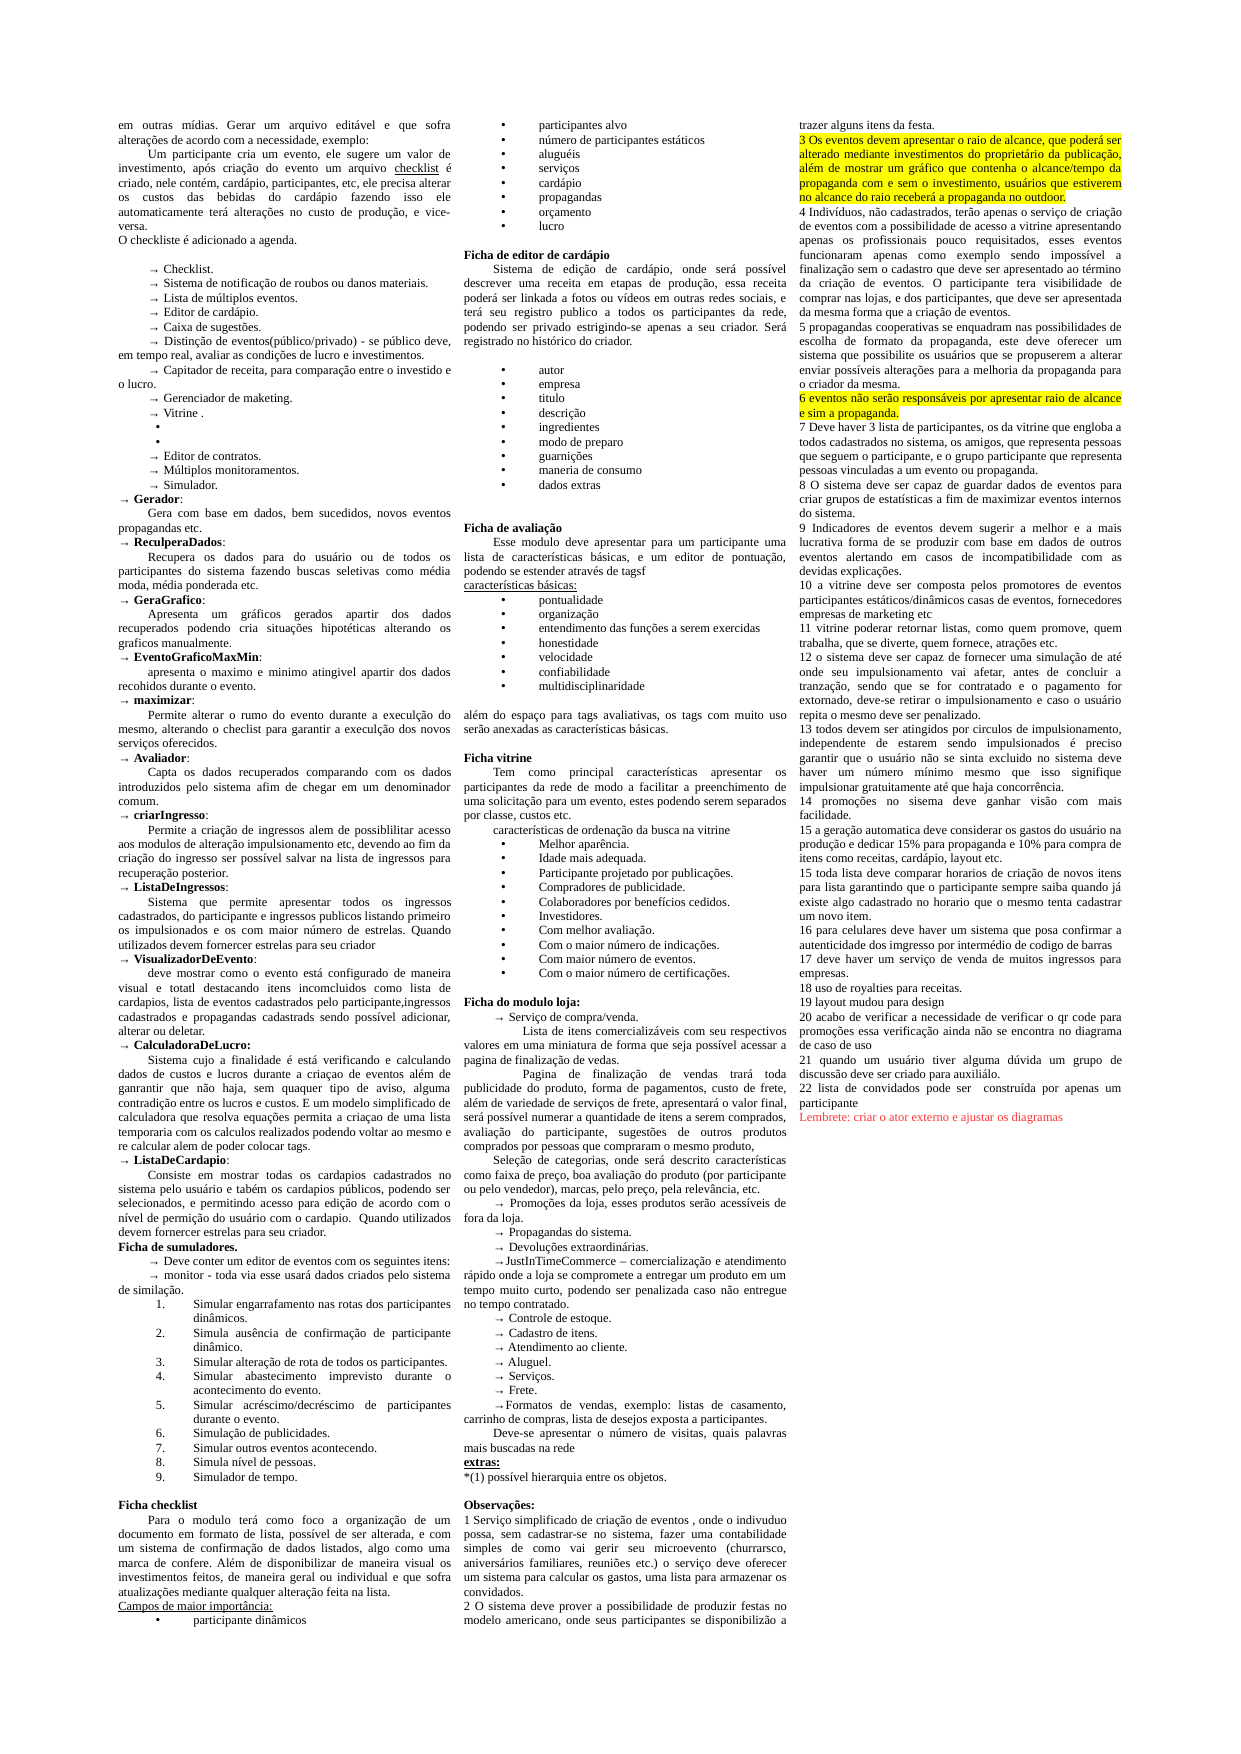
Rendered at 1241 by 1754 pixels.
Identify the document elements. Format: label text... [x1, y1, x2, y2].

text → Vitrine . [118, 406, 451, 420]
list maneria de consumo [501, 463, 787, 477]
text Gera com base em dados, bem sucedidos, novos eventos propagandas etc. [118, 506, 451, 535]
text → Múltiplos monitoramentos. [118, 463, 451, 477]
list serviços [501, 161, 787, 176]
text Seleção de categorias, onde será descrito características como faixa de preço, boa avaliação do produto (por participante ou pelo vendedor), marcas, pelo preço, pela relevância, etc. [463, 1153, 787, 1196]
text → maximizar: [118, 693, 451, 707]
list empresa [501, 377, 787, 391]
text → criarIngresso: [118, 808, 451, 822]
text características de ordenação da busca na vitrine [463, 822, 787, 837]
list cardápio [501, 176, 787, 190]
text → Editor de contratos. [118, 449, 451, 463]
text Sistema que permite apresentar todos os ingressos cadastrados, do participante e ingressos publicos listando primeiro os impulsionados e os com maior número de estrelas. Quando utilizados devem fornercer estrelas para seu criador [118, 894, 451, 952]
text → GeraGrafico: [118, 592, 451, 607]
text Ficha de editor de cardápio [463, 247, 787, 262]
list descrição [501, 406, 787, 420]
text 5 propagandas cooperativas se enquadram nas possibilidades de escolha de formato da propaganda, este deve oferecer um sistema que possibilite os usuários que se propuserem a alterar enviar possíveis alterações para a melhoria da propaganda para o criador da mesma. [799, 319, 1122, 391]
list guarnições [501, 449, 787, 463]
text extras: [463, 1455, 787, 1469]
text → CalculadoraDeLucro: [118, 1038, 451, 1052]
text em outras mídias. Gerar um arquivo editável e que sofra alterações de acordo com a necessidade, exemplo: [118, 118, 451, 147]
list autor [501, 362, 787, 377]
text Capta os dados recuperados comparando com os dados introduzidos pelo sistema afim de chegar em um denominador comum. [118, 765, 451, 808]
text → Cadastro de itens. [463, 1326, 787, 1340]
text 14 promoções no sisema deve ganhar visão com mais facilidade. [799, 794, 1122, 822]
text 22 lista de convidados pode ser construída por apenas um participante [799, 1081, 1122, 1110]
text → Checklist. [118, 262, 451, 276]
text → VisualizadorDeEvento: [118, 952, 451, 966]
text Apresenta um gráficos gerados apartir dos dados recuperados podendo cria situações hipotéticas alterando os graficos manualmente. [118, 607, 451, 650]
list número de participantes estáticos [501, 132, 787, 147]
text → Promoções da loja, esses produtos serão acessíveis de fora da loja. [463, 1196, 787, 1225]
text 16 para celulares deve haver um sistema que posa confirmar a autenticidade dos imgresso por intermédio de codigo de barras [799, 923, 1122, 952]
text Pagina de finalização de vendas trará toda publicidade do produto, forma de pagamentos, custo de frete, além de variedade de serviços de frete, apresentará o valor final, será possível numerar a quantidade de itens a serem comprados, avaliação do participante, sugestões de outros produtos comprados por pessoas que compraram o mesmo produto, [463, 1067, 787, 1153]
text Ficha de sumuladores. [118, 1239, 451, 1254]
text Deve-se apresentar o número de visitas, quais palavras mais buscadas na rede [463, 1426, 787, 1455]
text → ListaDeCardapio: [118, 1153, 451, 1167]
text → Distinção de eventos(público/privado) - se público deve, em tempo real, avaliar as condições de lucro e investimentos. [118, 334, 451, 362]
text → Devoluções extraordinárias. [463, 1239, 787, 1254]
list participante dinâmicos [156, 1613, 451, 1627]
text 18 uso de royalties para receitas. [799, 981, 1122, 995]
text Recupera os dados para do usuário ou de todos os participantes do sistema fazendo buscas seletivas como média moda, média ponderada etc. [118, 549, 451, 592]
text Lista de itens comercializáveis com seu respectivos valores em uma miniatura de forma que seja possível acessar a pagina de finalização de vedas. [463, 1024, 787, 1067]
text 11 vitrine poderar retornar listas, como quem promove, quem trabalha, que se diverte, quem fornece, atrações etc. [799, 621, 1122, 650]
text Campos de maior importância: [118, 1599, 451, 1613]
text → Propagandas do sistema. [463, 1225, 787, 1239]
text 7 Deve haver 3 lista de participantes, os da vitrine que engloba a todos cadastrados no sistema, os amigos, que representa pessoas que seguem o participante, e o grupo participante que representa pessoas vinculadas a um evento ou propaganda. [799, 420, 1122, 477]
list Compradores de publicidade. [501, 880, 787, 894]
list aluguéis [501, 147, 787, 161]
list Com maior número de eventos. [501, 952, 787, 966]
text Tem como principal características apresentar os participantes da rede de modo a facilitar a preenchimento de uma solicitação para um evento, estes podendo serem separados por classe, custos etc. [463, 765, 787, 822]
text além do espaço para tags avaliativas, os tags com muito uso serão anexadas as características básicas. [463, 707, 787, 736]
text apresenta o maximo e minimo atingivel apartir dos dados recohidos durante o evento. [118, 664, 451, 693]
text → Avaliador: [118, 751, 451, 765]
text Um participante cria um evento, ele sugere um valor de investimento, após criação do evento um arquivo checklist é criado, nele contém, cardápio, participantes, etc, ele precisa alterar os custos das bebidas do cardápio fazendo isso ele automaticamente terá alterações no custo de produção, e vice-versa. [118, 147, 451, 233]
list Simular engarrafamento nas rotas dos participantes dinâmicos. [156, 1297, 451, 1326]
text → Simulador. [118, 477, 451, 492]
list entendimento das funções a serem exercidas [501, 621, 787, 636]
text 21 quando um usuário tiver alguma dúvida um grupo de discussão deve ser criado para auxiliálo. [799, 1052, 1122, 1081]
text 20 acabo de verificar a necessidade de verificar o qr code para promoções essa verificação ainda não se encontra no diagrama de caso de uso [799, 1009, 1122, 1052]
text Ficha de avaliação [463, 521, 787, 535]
text Sistema de edição de cardápio, onde será possível descrever uma receita em etapas de produção, essa receita poderá ser linkada a fotos ou vídeos em outras redes sociais, e terá seu registro publico a todos os participantes da rede, podendo ser privado estrigindo-se apenas a seu criador. Será registrado no histórico do criador. [463, 262, 787, 348]
text → Serviço de compra/venda. [463, 1009, 787, 1024]
list Com o maior número de indicações. [501, 937, 787, 952]
text 4 Indivíduos, não cadastrados, terão apenas o serviço de criação de eventos com a possibilidade de acesso a vitrine apresentando apenas os profissionais pouco requisitados, esses eventos funcionaram apenas como exemplo sendo impossível a finalização sem o cadastro que deve ser apresentado ao término da criação de eventos. O participante tera visibilidade de comprar nas lojas, e dos participantes, que deve ser apresentada da mesma forma que a criação de eventos. [799, 204, 1122, 319]
text Permite a criação de ingressos alem de possiblilitar acesso aos modulos de alteração impulsionamento etc, devendo ao fim da criação do ingresso ser possível salvar na lista de ingressos para recuperação posterior. [118, 822, 451, 880]
text 15 toda lista deve comparar horarios de criação de novos itens para lista garantindo que o participante sempre saiba quando já existe algo cadastrado no horario que o mesmo tenta cadastrar um novo item. [799, 866, 1122, 923]
text → ReculperaDados: [118, 535, 451, 549]
text 9 Indicadores de eventos devem sugerir a melhor e a mais lucrativa forma de se produzir com base em dados de outros eventos alertando em casos de incompatibilidade com as devidas explicações. [799, 521, 1122, 578]
list organização [501, 607, 787, 621]
text Sistema cujo a finalidade é está verificando e calculando dados de custos e lucros durante a criaçao de eventos além de ganrantir que não haja, sem quaquer tipo de aviso, alguma contradição entre os lucros e custos. E um modelo simplificado de calculadora que resolva equações permita a criaçao de uma lista temporaria com os calculos realizados podendo voltar ao mesmo e re calcular alem de poder colocar tags. [118, 1052, 451, 1153]
list Com o maior número de certificações. [501, 966, 787, 981]
text Consiste em mostrar todas os cardapios cadastrados no sistema pelo usuário e tabém os cardapios públicos, podendo ser selecionados, e permitindo acesso para edição de acordo com o nível de permição do usuário com o cardapio. Quando utilizados devem fornercer estrelas para seu criador. [118, 1167, 451, 1239]
text → Caixa de sugestões. [118, 319, 451, 334]
list Simular outros eventos acontecendo. [156, 1441, 451, 1455]
text 2 O sistema deve prover a possibilidade de produzir festas no modelo americano, onde seus participantes se disponibilizão a [463, 1599, 787, 1627]
text 6 eventos não serão responsáveis por apresentar raio de alcance e sim a propaganda. [799, 391, 1122, 420]
text Permite alterar o rumo do evento durante a execulção do mesmo, alterando o checlist para garantir a execulção dos novos serviços oferecidos. [118, 707, 451, 751]
text → EventoGraficoMaxMin: [118, 650, 451, 664]
text características básicas: [463, 578, 787, 592]
list propagandas [501, 190, 787, 204]
text → ListaDeIngressos: [118, 880, 451, 894]
text Para o modulo terá como foco a organização de um documento em formato de lista, possível de ser alterada, e com um sistema de confirmação de dados listados, algo como uma marca de confere. Além de disponibilizar de maneira visual os investimentos feitos, de maneira geral ou individual e que sofra atualizações mediante qualquer alteração feita na lista. [118, 1512, 451, 1599]
text trazer alguns itens da festa. [799, 118, 1122, 132]
list Investidores. [501, 909, 787, 923]
text Esse modulo deve apresentar para um participante uma lista de características básicas, e um editor de pontuação, podendo se estender através de tagsf [463, 535, 787, 578]
text 19 layout mudou para design [799, 995, 1122, 1009]
list multidisciplinaridade [501, 679, 787, 693]
text 3 Os eventos devem apresentar o raio de alcance, que poderá ser alterado mediante investimentos do proprietário da publicação, além de mostrar um gráfico que contenha o alcance/tempo da propaganda com e sem o investimento, usuários que estiverem no alcance do raio receberá a propaganda no outdoor. [799, 132, 1122, 204]
text → Controle de estoque. [463, 1311, 787, 1326]
text Ficha do modulo loja: [463, 995, 787, 1009]
list orçamento [501, 204, 787, 219]
text → Editor de cardápio. [118, 305, 451, 319]
text 12 o sistema deve ser capaz de fornecer uma simulação de até onde seu impulsionamento vai afetar, antes de concluir a tranzação, sendo que se for contratado e o pagamento for extornado, deve-se retirar o impulsionamento e caso o usuário repita o mesmo deve ser penalizado. [799, 650, 1122, 722]
text 15 a geração automatica deve considerar os gastos do usuário na produção e dedicar 15% para propaganda e 10% para compra de itens como receitas, cardápio, layout etc. [799, 822, 1122, 866]
text →Formatos de vendas, exemplo: listas de casamento, carrinho de compras, lista de desejos exposta a participantes. [463, 1397, 787, 1426]
list participantes alvo [501, 118, 787, 132]
list honestidade [501, 636, 787, 650]
text → Aluguel. [463, 1354, 787, 1369]
text → monitor - toda via esse usará dados criados pelo sistema de similação. [118, 1268, 451, 1297]
text → Gerenciador de maketing. [118, 391, 451, 406]
text 10 a vitrine deve ser composta pelos promotores de eventos participantes estáticos/dinâmicos casas de eventos, fornecedores empresas de marketing etc [799, 578, 1122, 621]
list confiabilidade [501, 664, 787, 679]
text → Frete. [463, 1383, 787, 1397]
list Simula ausência de confirmação de participante dinâmico. [156, 1326, 451, 1354]
text Ficha checklist [118, 1498, 451, 1512]
list pontualidade [501, 592, 787, 607]
text → Serviços. [463, 1369, 787, 1383]
text → Lista de múltiplos eventos. [118, 291, 451, 305]
list Participante projetado por publicações. [501, 866, 787, 880]
list velocidade [501, 650, 787, 664]
text Observações: [463, 1498, 787, 1512]
text → Sistema de notificação de roubos ou danos materiais. [118, 276, 451, 291]
list Simular alteração de rota de todos os participantes. [156, 1354, 451, 1369]
list Melhor aparência. [501, 837, 787, 851]
text →JustInTimeCommerce – comercialização e atendimento rápido onde a loja se compromete a entregar um produto em um tempo muito curto, podendo ser penalizada caso não entregue no tempo contratado. [463, 1254, 787, 1311]
text → Gerador: [118, 492, 451, 506]
list modo de preparo [501, 434, 787, 449]
text → Capitador de receita, para comparação entre o investido e o lucro. [118, 362, 451, 391]
list Simular acréscimo/decréscimo de participantes durante o evento. [156, 1397, 451, 1426]
list Simulador de tempo. [156, 1469, 451, 1484]
list dados extras [501, 477, 787, 492]
list Colaboradores por benefícios cedidos. [501, 894, 787, 909]
text → Atendimento ao cliente. [463, 1340, 787, 1354]
list lucro [501, 219, 787, 233]
text 8 O sistema deve ser capaz de guardar dados de eventos para criar grupos de estatísticas a fim de maximizar eventos internos do sistema. [799, 477, 1122, 521]
list ingredientes [501, 420, 787, 434]
list Simulação de publicidades. [156, 1426, 451, 1441]
text → Deve conter um editor de eventos com os seguintes itens: [118, 1254, 451, 1268]
text 1 Serviço simplificado de criação de eventos , onde o indivuduo possa, sem cadastrar-se no sistema, fazer uma contabilidade simples de como vai gerir seu microevento (churrarsco, aniversários familiares, reuniões etc.) o serviço deve oferecer um sistema para calcular os gastos, uma lista para armazenar os convidados. [463, 1512, 787, 1599]
text O checkliste é adicionado a agenda. [118, 233, 451, 247]
list Idade mais adequada. [501, 851, 787, 866]
list Simula nível de pessoas. [156, 1455, 451, 1469]
text 17 deve haver um serviço de venda de muitos ingressos para empresas. [799, 952, 1122, 981]
text deve mostrar como o evento está configurado de maneira visual e totatl destacando itens incomcluidos como lista de cardapios, lista de eventos cadastrados pelo participante,ingressos cadastrados e propagandas cadastrads sendo possível adicionar, alterar ou deletar. [118, 966, 451, 1038]
list Simular abastecimento imprevisto durante o acontecimento do evento. [156, 1369, 451, 1397]
text 13 todos devem ser atingidos por circulos de impulsionamento, independente de estarem sendo impulsionados é preciso garantir que o usuário não se sinta excluido no sistema deve haver um número mínimo mesmo que isso signifique impulsionar gratuitamente até que haja concorrência. [799, 722, 1122, 794]
text Ficha vitrine [463, 751, 787, 765]
text Lembrete: criar o ator externo e ajustar os diagramas [799, 1110, 1122, 1124]
text *(1) possível hierarquia entre os objetos. [463, 1469, 787, 1484]
list titulo [501, 391, 787, 406]
list Com melhor avaliação. [501, 923, 787, 937]
